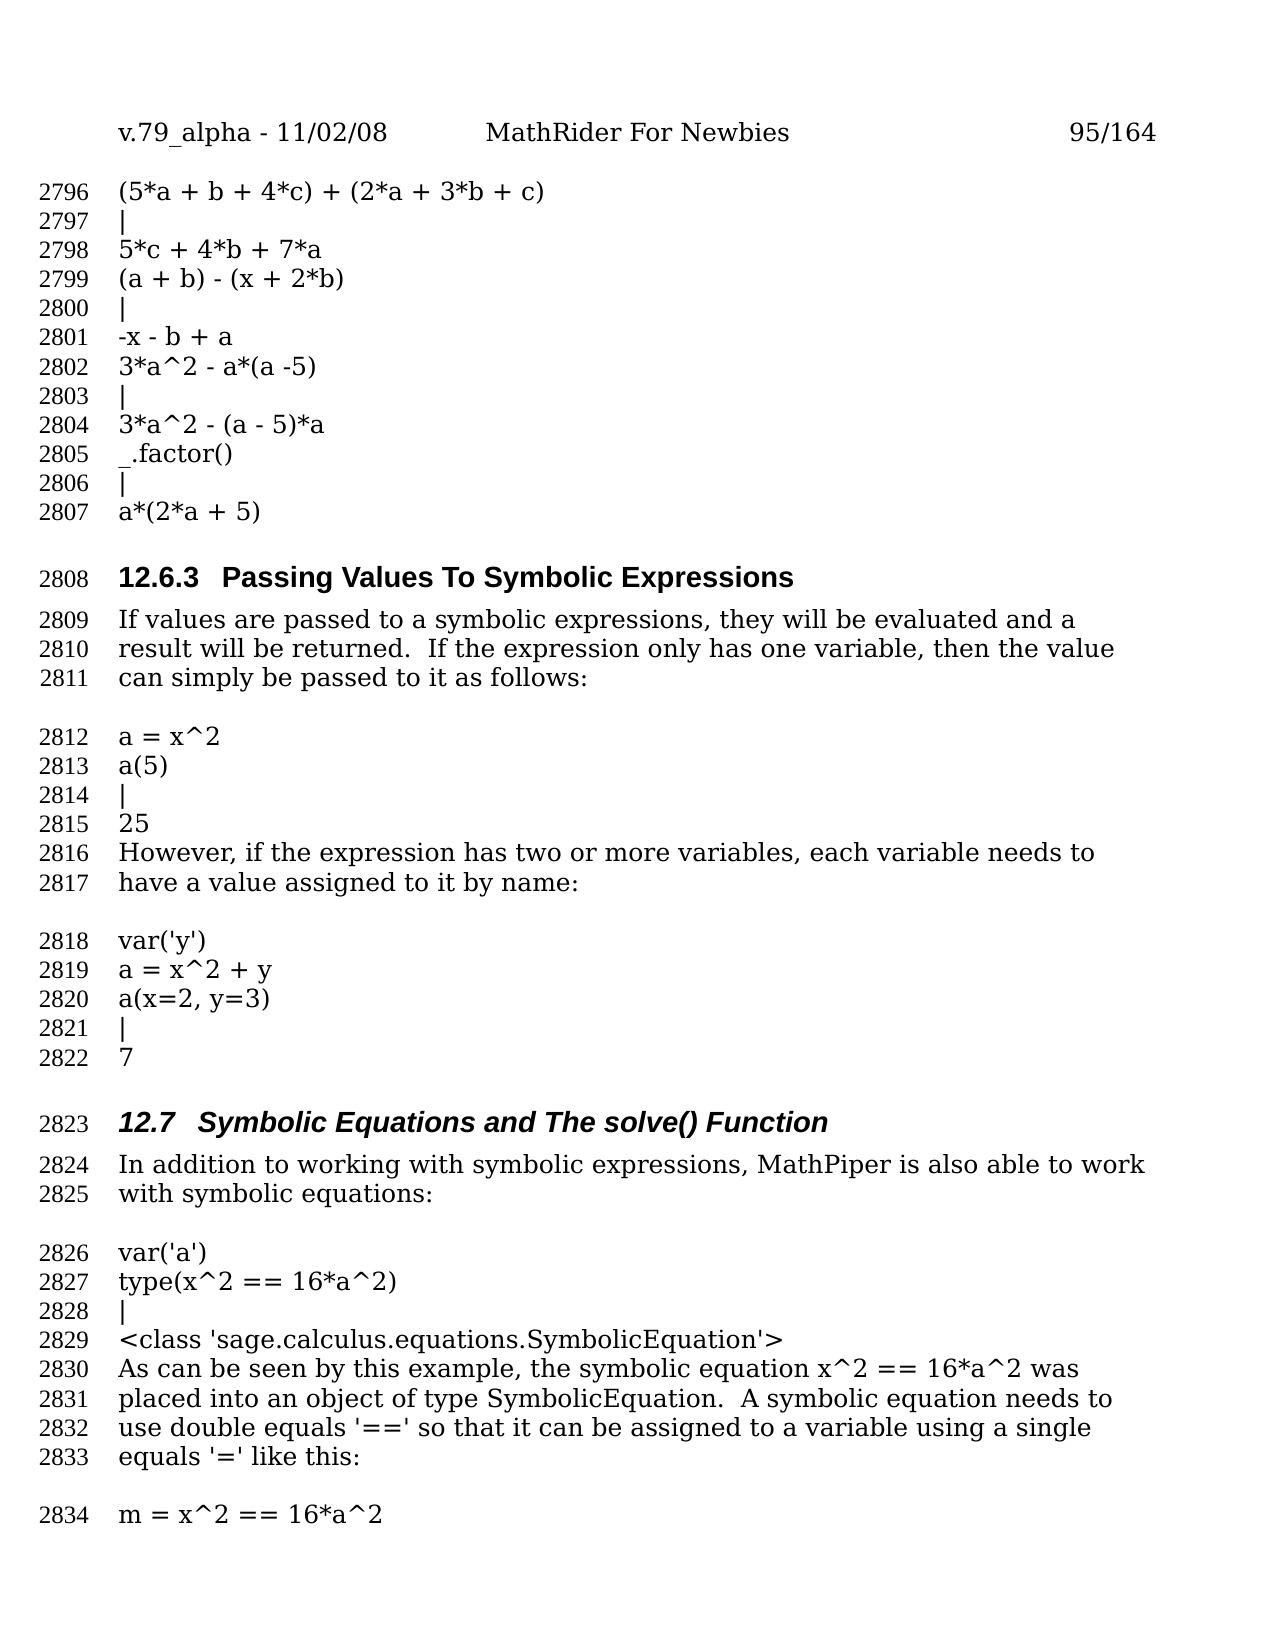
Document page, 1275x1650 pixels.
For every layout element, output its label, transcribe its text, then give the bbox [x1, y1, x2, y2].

text | [118, 1014, 1157, 1043]
text 3*a^2 - a*(a -5) [118, 352, 1157, 381]
text (5*a + b + 4*c) + (2*a + 3*b + c) [118, 177, 1157, 206]
text -x - b + a [118, 323, 1157, 352]
text m = x^2 == 16*a^2 [118, 1501, 1157, 1530]
text | [118, 206, 1157, 235]
text In addition to working with symbolic expressions, MathPiper is also able to work with symbolic equations: [118, 1151, 1157, 1209]
text _.factor() [118, 439, 1157, 468]
subtitle Symbolic Equations and The solve() Function [118, 1105, 1157, 1138]
text | [118, 780, 1157, 809]
text a(5) [118, 751, 1157, 780]
text 25 [118, 809, 1157, 839]
text | [118, 293, 1157, 323]
text a = x^2 [118, 722, 1157, 751]
text 5*c + 4*b + 7*a [118, 235, 1157, 264]
text However, if the expression has two or more variables, each variable needs to have a value assigned to it by name: [118, 839, 1157, 897]
text type(x^2 == 16*a^2) [118, 1267, 1157, 1296]
text a = x^2 + y [118, 955, 1157, 984]
text | [118, 468, 1157, 498]
text If values are passed to a symbolic expressions, they will be evaluated and a result will be returned. If the expression only has one variable, then the value can simply be passed to it as follows: [118, 605, 1157, 693]
text As can be seen by this example, the symbolic equation x^2 == 16*a^2 was placed into an object of type SymbolicEquation. A symbolic equation needs to use double equals '==' so that it can be assigned to a variable using a single equals '=' like this: [118, 1355, 1157, 1471]
text var('y') [118, 926, 1157, 955]
text 3*a^2 - (a - 5)*a [118, 410, 1157, 439]
text <class 'sage.calculus.equations.SymbolicEquation'> [118, 1326, 1157, 1355]
text a*(2*a + 5) [118, 498, 1157, 527]
text a(x=2, y=3) [118, 984, 1157, 1014]
text (a + b) - (x + 2*b) [118, 264, 1157, 293]
text var('a') [118, 1238, 1157, 1267]
text | [118, 381, 1157, 410]
text | [118, 1296, 1157, 1326]
text 7 [118, 1043, 1157, 1072]
subtitle Passing Values To Symbolic Expressions [118, 560, 1157, 593]
